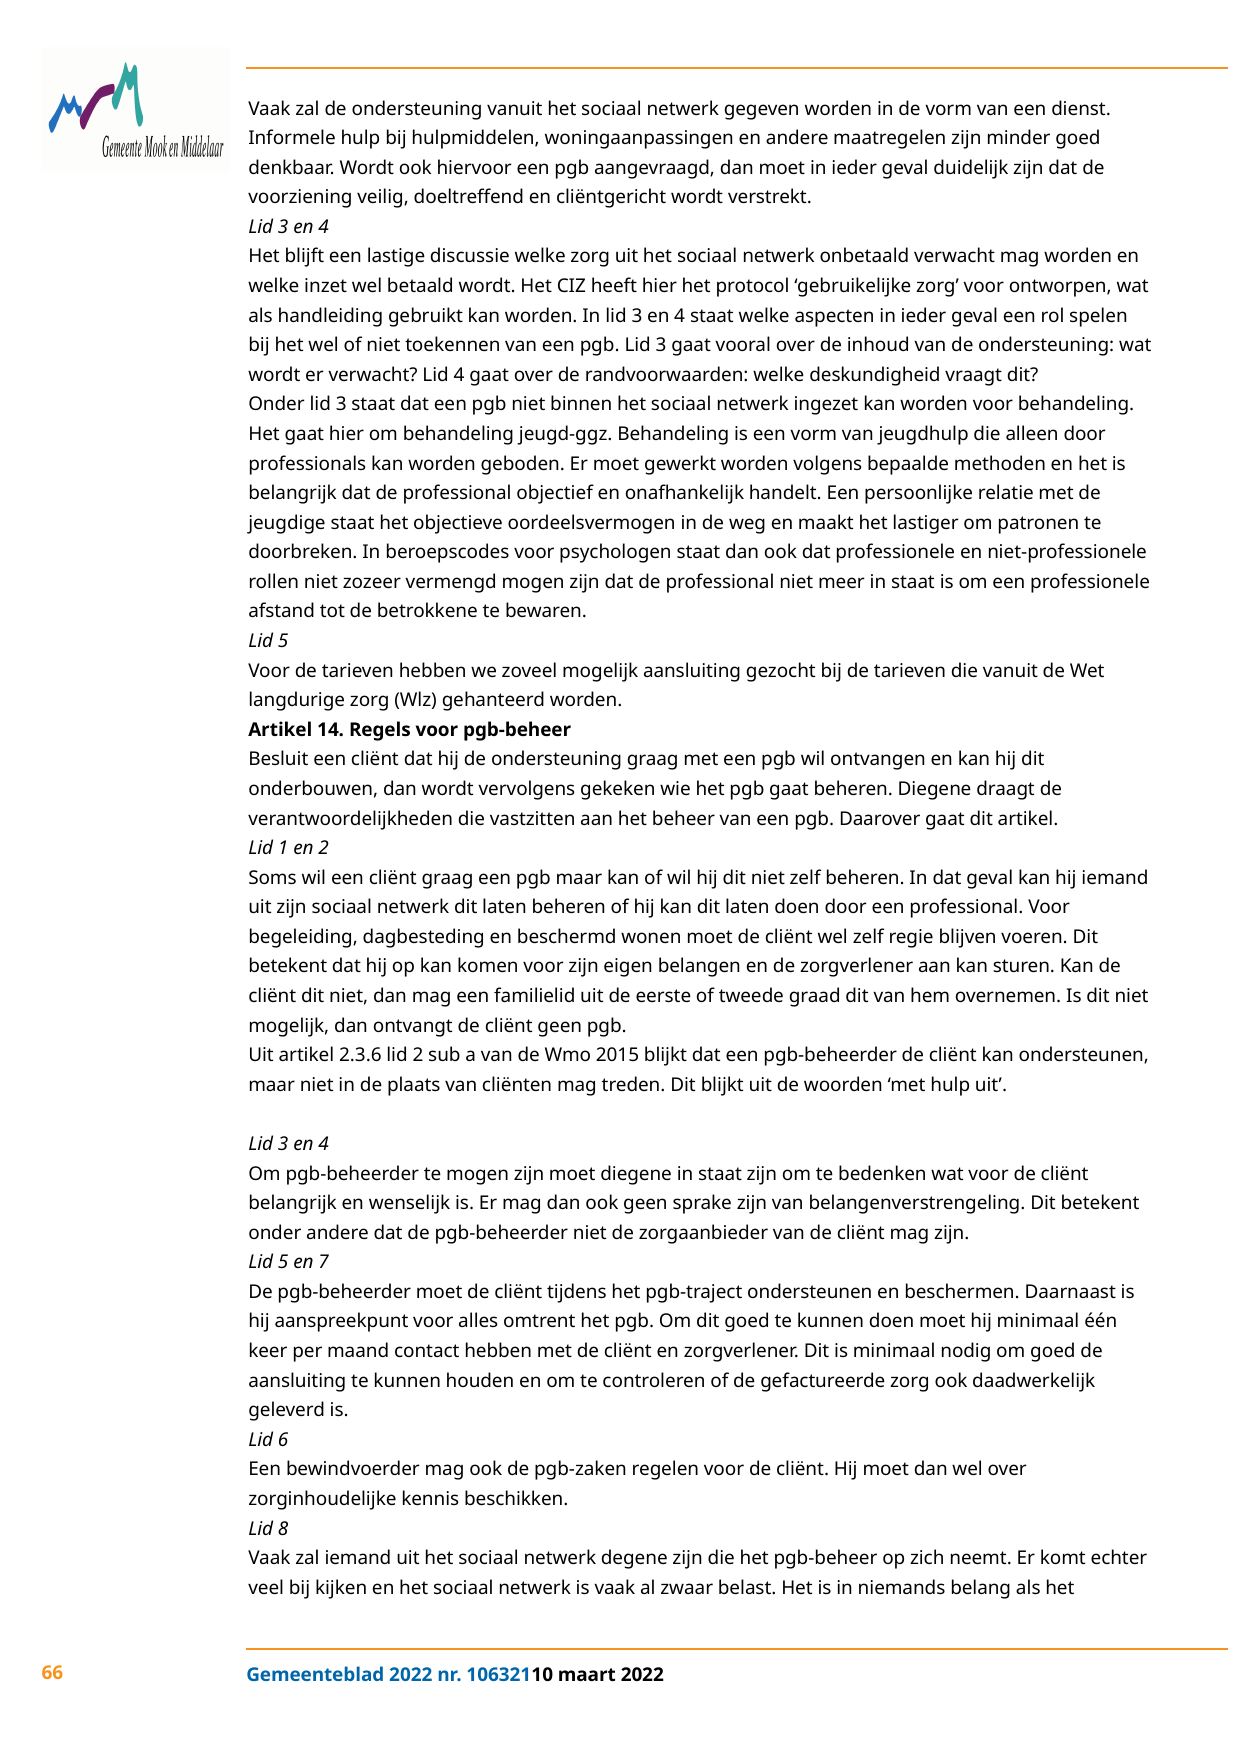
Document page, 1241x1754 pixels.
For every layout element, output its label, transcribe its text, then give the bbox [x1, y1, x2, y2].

text Besluit een cliënt dat hij de ondersteuning graag met een pgb wil ontvangen en kan hij dit onderbouwen, dan wordt vervolgens gekeken wie het pgb gaat beheren. Diegene draagt de verantwoordelijkheden die vastzitten aan het beheer van een pgb. Daarover gaat dit artikel. [248, 746, 1152, 831]
text Lid 3 en 4 [248, 1130, 1152, 1156]
text Het blijft een lastige discussie welke zorg uit het sociaal netwerk onbetaald verwacht mag worden en welke inzet wel betaald wordt. Het CIZ heeft hier het protocol ‘gebruikelijke zorg’ voor ontworpen, wat als handleiding gebruikt kan worden. In lid 3 en 4 staat welke aspecten in ieder geval een rol spelen bij het wel of niet toekennen van een pgb. Lid 3 gaat vooral over de inhoud van de ondersteuning: wat wordt er verwacht? Lid 4 gaat over de randvoorwaarden: welke deskundigheid vraagt dit? [248, 243, 1152, 387]
text Soms wil een cliënt graag een pgb maar kan of wil hij dit niet zelf beheren. In dat geval kan hij iemand uit zijn sociaal netwerk dit laten beheren of hij kan dit laten doen door een professional. Voor begeleiding, dagbesteding en beschermd wonen moet de cliënt wel zelf regie blijven voeren. Dit betekent dat hij op kan komen voor zijn eigen belangen en de zorgverlener aan kan sturen. Kan de cliënt dit niet, dan mag een familielid uit de eerste of tweede graad dit van hem overnemen. Is dit niet mogelijk, dan ontvangt de cliënt geen pgb. [248, 864, 1152, 1038]
text Om pgb-beheerder te mogen zijn moet diegene in staat zijn om te bedenken wat voor de cliënt belangrijk en wenselijk is. Er mag dan ook geen sprake zijn van belangenverstrengeling. Dit betekent onder andere dat de pgb-beheerder niet de zorgaanbieder van de cliënt mag zijn. [248, 1160, 1152, 1245]
text De pgb-beheerder moet de cliënt tijdens het pgb-traject ondersteunen en beschermen. Daarnaast is hij aanspreekpunt voor alles omtrent het pgb. Om dit goed te kunnen doen moet hij minimaal één keer per maand contact hebben met de cliënt en zorgverlener. Dit is minimaal nodig om goed de aansluiting te kunnen houden en om te controleren of de gefactureerde zorg ook daadwerkelijk geleverd is. [248, 1278, 1152, 1422]
text Onder lid 3 staat dat een pgb niet binnen het sociaal netwerk ingezet kan worden voor behandeling. Het gaat hier om behandeling jeugd-ggz. Behandeling is een vorm van jeugdhulp die alleen door professionals kan worden geboden. Er moet gewerkt worden volgens bepaalde methoden en het is belangrijk dat de professional objectief en onafhankelijk handelt. Een persoonlijke relatie met de jeugdige staat het objectieve oordeelsvermogen in de weg en maakt het lastiger om patronen te doorbreken. In beroepscodes voor psychologen staat dan ook dat professionele en niet-professionele rollen niet zozeer vermengd mogen zijn dat de professional niet meer in staat is om een professionele afstand tot de betrokkene te bewaren. [248, 391, 1152, 623]
text Lid 1 en 2 [248, 834, 1152, 860]
text Uit artikel 2.3.6 lid 2 sub a van de Wmo 2015 blijkt dat een pgb-beheerder de cliënt kan ondersteunen, maar niet in de plaats van cliënten mag treden. Dit blijkt uit de woorden ‘met hulp uit’. [248, 1041, 1152, 1097]
text Lid 3 en 4 [248, 213, 1152, 239]
text Lid 5 [248, 627, 1152, 653]
text Een bewindvoerder mag ook de pgb-zaken regelen voor de cliënt. Hij moet dan wel over zorginhoudelijke kennis beschikken. [248, 1456, 1152, 1511]
text Artikel 14. Regels voor pgb-beheer [248, 716, 1152, 742]
text Voor de tarieven hebben we zoveel mogelijk aansluiting gezocht bij de tarieven die vanuit de Wet langdurige zorg (Wlz) gehanteerd worden. [248, 657, 1152, 712]
text Vaak zal de ondersteuning vanuit het sociaal netwerk gegeven worden in de vorm van een dienst. Informele hulp bij hulpmiddelen, woningaanpassingen en andere maatregelen zijn minder goed denkbaar. Wordt ook hiervoor een pgb aangevraagd, dan moet in ieder geval duidelijk zijn dat de voorziening veilig, doeltreffend en cliëntgericht wordt verstrekt. [248, 95, 1152, 209]
text Lid 6 [248, 1426, 1152, 1452]
text Vaak zal iemand uit het sociaal netwerk degene zijn die het pgb-beheer op zich neemt. Er komt echter veel bij kijken en het sociaal netwerk is vaak al zwaar belast. Het is in niemands belang als het [248, 1544, 1152, 1600]
text Lid 5 en 7 [248, 1248, 1152, 1274]
text Lid 8 [248, 1515, 1152, 1541]
picture [41, 47, 231, 172]
